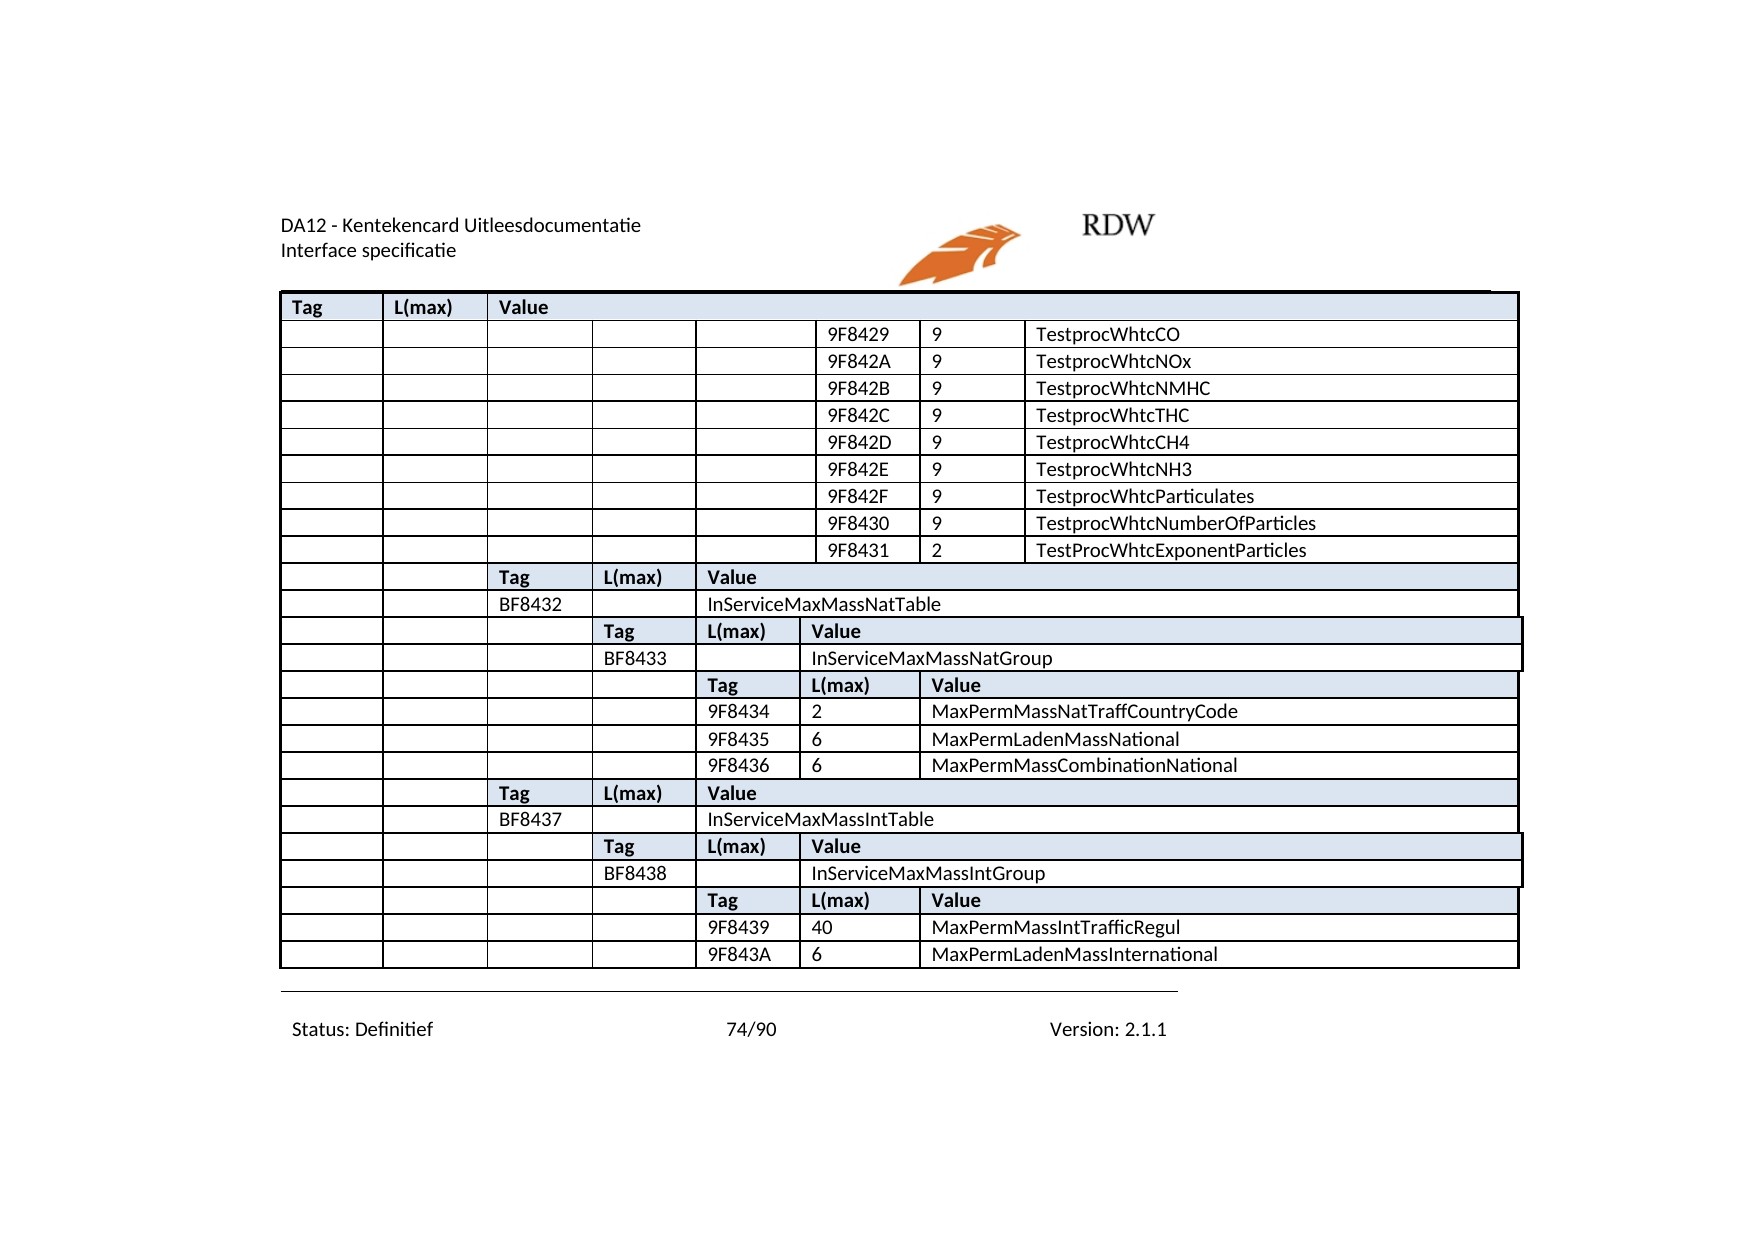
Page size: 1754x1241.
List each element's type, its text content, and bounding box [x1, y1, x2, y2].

table_cell [1523, 778, 1528, 805]
table_cell BF8433 [593, 645, 695, 670]
table_cell [1528, 643, 1533, 670]
table_cell 9 [921, 321, 1024, 346]
table_cell TestprocWhtcTHC [1026, 402, 1517, 427]
table_cell 6 [801, 753, 919, 778]
table_cell 9F842D [817, 429, 919, 454]
table_cell [488, 348, 592, 373]
table_cell [384, 915, 487, 940]
table_cell MaxPermLadenMassInternational [921, 942, 1517, 967]
table_header L(max) [384, 294, 487, 319]
table_cell BF8432 [488, 591, 592, 616]
table_cell InServiceMaxMassIntGroup [801, 861, 1521, 886]
table_cell [697, 348, 815, 373]
table_cell [1528, 589, 1533, 616]
table_cell [1523, 751, 1528, 778]
table_cell [1524, 643, 1528, 670]
table_cell 9 [921, 348, 1024, 373]
table_cell [282, 780, 382, 805]
table_cell [1523, 508, 1528, 535]
table_cell [282, 321, 382, 346]
table_cell [384, 780, 487, 805]
table_cell [1528, 346, 1533, 373]
table_cell [488, 483, 592, 508]
table_cell 2 [801, 699, 919, 724]
table_cell Value [921, 888, 1517, 913]
table_cell L(max) [593, 564, 695, 589]
table_cell [282, 618, 382, 643]
table_cell [593, 672, 695, 697]
table_cell MaxPermMassCombinationNational [921, 753, 1517, 778]
table_cell [1524, 832, 1528, 859]
table_cell [282, 942, 382, 967]
table_cell 9F8431 [817, 537, 919, 562]
table_cell [1528, 374, 1533, 400]
table_cell [384, 726, 487, 751]
table_cell 9 [921, 402, 1024, 427]
table_cell 9F8434 [697, 699, 799, 724]
table_cell TestprocWhtcNMHC [1026, 375, 1517, 400]
table_cell [593, 375, 695, 400]
table_cell InServiceMaxMassNatTable [697, 591, 1517, 616]
table_cell [1524, 859, 1528, 886]
table_cell [282, 726, 382, 751]
table_cell [1528, 832, 1533, 859]
table_cell [384, 510, 487, 535]
table_cell [282, 753, 382, 778]
table_cell MaxPermMassNatTraffCountryCode [921, 699, 1517, 724]
table_cell Tag [593, 834, 695, 859]
table_cell [488, 456, 592, 481]
table_cell [1528, 940, 1533, 967]
table_cell [488, 726, 592, 751]
table_cell [1528, 913, 1533, 940]
table_cell 9F842A [817, 348, 919, 373]
table_cell [1524, 616, 1528, 643]
table_cell TestprocWhtcCO [1026, 321, 1517, 346]
table_cell Tag [488, 564, 592, 589]
table_header Tag [282, 294, 382, 319]
table_cell [697, 483, 815, 508]
table_cell [1523, 428, 1528, 454]
table_cell [1528, 616, 1533, 643]
table_cell 9F842F [817, 483, 919, 508]
table_cell [697, 429, 815, 454]
table_cell [697, 375, 815, 400]
table_cell [1528, 724, 1533, 751]
table_cell [593, 348, 695, 373]
table_cell [1523, 454, 1528, 481]
table_cell [1523, 535, 1528, 562]
table_cell [593, 429, 695, 454]
table_cell [593, 537, 695, 562]
table_cell Tag [697, 672, 799, 697]
table_cell [1523, 589, 1528, 616]
table_cell [1528, 697, 1533, 724]
table_cell [593, 483, 695, 508]
table_cell [282, 834, 382, 859]
table_cell [488, 618, 592, 643]
table_cell [1528, 562, 1533, 589]
table_cell [1523, 374, 1528, 400]
table_cell [384, 618, 487, 643]
table_cell [282, 348, 382, 373]
table_cell L(max) [593, 780, 695, 805]
table_cell [282, 591, 382, 616]
table_cell TestprocWhtcNumberOfParticles [1026, 510, 1517, 535]
table_cell [488, 699, 592, 724]
table_cell [488, 645, 592, 670]
table_cell [1528, 778, 1533, 805]
table_cell [593, 456, 695, 481]
table_cell TestprocWhtcCH4 [1026, 429, 1517, 454]
table_cell [593, 753, 695, 778]
table_cell TestprocWhtcParticulates [1026, 483, 1517, 508]
table_cell [282, 564, 382, 589]
table_cell BF8438 [593, 861, 695, 886]
table_cell [1528, 400, 1533, 427]
table_cell [1523, 697, 1528, 724]
table_cell 9F842C [817, 402, 919, 427]
table_cell 6 [801, 942, 919, 967]
table_cell [697, 645, 799, 670]
table_cell [593, 888, 695, 913]
table_cell 9 [921, 483, 1024, 508]
table_cell [282, 672, 382, 697]
table_cell L(max) [697, 618, 799, 643]
table_cell 9 [921, 375, 1024, 400]
table_header Value [488, 294, 1517, 319]
table_cell [384, 591, 487, 616]
table_cell [1528, 454, 1533, 481]
table_cell [1528, 481, 1533, 508]
table_cell [384, 483, 487, 508]
table_cell 40 [801, 915, 919, 940]
table_cell [1523, 320, 1528, 346]
table_cell 9F8436 [697, 753, 799, 778]
table_cell [593, 942, 695, 967]
table_cell 9 [921, 456, 1024, 481]
table_cell L(max) [801, 888, 919, 913]
table_cell [488, 537, 592, 562]
table_cell [384, 672, 487, 697]
table_header [1523, 291, 1528, 319]
table_cell Value [921, 672, 1517, 697]
table_cell [488, 510, 592, 535]
table_cell [488, 753, 592, 778]
table_cell [384, 834, 487, 859]
table_cell [593, 591, 695, 616]
table_cell TestProcWhtcExponentParticles [1026, 537, 1517, 562]
table_cell [282, 375, 382, 400]
table_cell Value [801, 618, 1521, 643]
table_cell [282, 861, 382, 886]
table_cell [697, 456, 815, 481]
table_cell [488, 672, 592, 697]
table_header [1528, 291, 1533, 319]
table_cell Value [697, 564, 1517, 589]
table_cell InServiceMaxMassNatGroup [801, 645, 1521, 670]
table_cell [282, 483, 382, 508]
table_cell 6 [801, 726, 919, 751]
table_cell [384, 753, 487, 778]
table_cell [282, 402, 382, 427]
table_cell [488, 915, 592, 940]
table_cell [282, 537, 382, 562]
table_cell Value [697, 780, 1517, 805]
table_cell [384, 456, 487, 481]
table_cell [593, 699, 695, 724]
table_cell [384, 537, 487, 562]
table_cell [593, 510, 695, 535]
table_cell [384, 888, 487, 913]
table_cell [1523, 562, 1528, 589]
table_cell MaxPermMassIntTrafficRegul [921, 915, 1517, 940]
table_cell [593, 321, 695, 346]
table_cell Tag [488, 780, 592, 805]
table_cell TestprocWhtcNH3 [1026, 456, 1517, 481]
table_cell [697, 321, 815, 346]
table_cell [1523, 724, 1528, 751]
table_cell Tag [593, 618, 695, 643]
table_cell [384, 375, 487, 400]
table_cell [1528, 859, 1533, 886]
table_cell [1523, 400, 1528, 427]
table_cell [697, 537, 815, 562]
table_cell 9 [921, 510, 1024, 535]
table_cell [697, 861, 799, 886]
table_cell Value [801, 834, 1521, 859]
table_cell Tag [697, 888, 799, 913]
table_cell BF8437 [488, 807, 592, 832]
table_cell L(max) [801, 672, 919, 697]
table_cell [1528, 428, 1533, 454]
table_cell [282, 699, 382, 724]
table_cell [488, 942, 592, 967]
table_cell [697, 402, 815, 427]
table_cell InServiceMaxMassIntTable [697, 807, 1517, 832]
table_cell [488, 402, 592, 427]
table_cell L(max) [697, 834, 799, 859]
table_cell [593, 915, 695, 940]
table_cell [488, 321, 592, 346]
table_cell [1528, 508, 1533, 535]
table_cell [1528, 320, 1533, 346]
table_cell [1528, 805, 1533, 832]
table_cell [282, 807, 382, 832]
table_cell [282, 645, 382, 670]
table_cell [282, 888, 382, 913]
table_cell [384, 402, 487, 427]
table_cell 9F8435 [697, 726, 799, 751]
table_cell [488, 888, 592, 913]
table_cell 9F842E [817, 456, 919, 481]
table_cell 9F8429 [817, 321, 919, 346]
table_cell [697, 510, 815, 535]
table_cell [1523, 913, 1528, 940]
table_cell 9F842B [817, 375, 919, 400]
table_cell [384, 861, 487, 886]
table_cell 2 [921, 537, 1024, 562]
table_cell [384, 807, 487, 832]
table_cell [282, 510, 382, 535]
table_cell [384, 348, 487, 373]
table_cell [282, 915, 382, 940]
table_cell [488, 834, 592, 859]
table_cell TestprocWhtcNOx [1026, 348, 1517, 373]
table_cell 9 [921, 429, 1024, 454]
table_cell [488, 861, 592, 886]
table_cell [1528, 751, 1533, 778]
table_cell [593, 807, 695, 832]
table_cell [1523, 346, 1528, 373]
table_cell 9F8430 [817, 510, 919, 535]
table_cell [1528, 670, 1533, 697]
table_cell [1523, 481, 1528, 508]
table_cell [593, 726, 695, 751]
table_cell [488, 375, 592, 400]
table_cell [1523, 670, 1528, 697]
table_cell 9F8439 [697, 915, 799, 940]
table_cell [282, 429, 382, 454]
table_cell [1523, 886, 1528, 913]
table_cell [1523, 940, 1528, 967]
table_cell [384, 942, 487, 967]
table_cell [384, 564, 487, 589]
table_cell [1528, 535, 1533, 562]
table_cell [384, 429, 487, 454]
table_cell [384, 645, 487, 670]
table_cell [384, 699, 487, 724]
table_cell [593, 402, 695, 427]
table_cell [1528, 886, 1533, 913]
table_cell [384, 321, 487, 346]
table_cell [282, 456, 382, 481]
table_cell MaxPermLadenMassNational [921, 726, 1517, 751]
table_cell [488, 429, 592, 454]
table_cell [1523, 805, 1528, 832]
table_cell 9F843A [697, 942, 799, 967]
